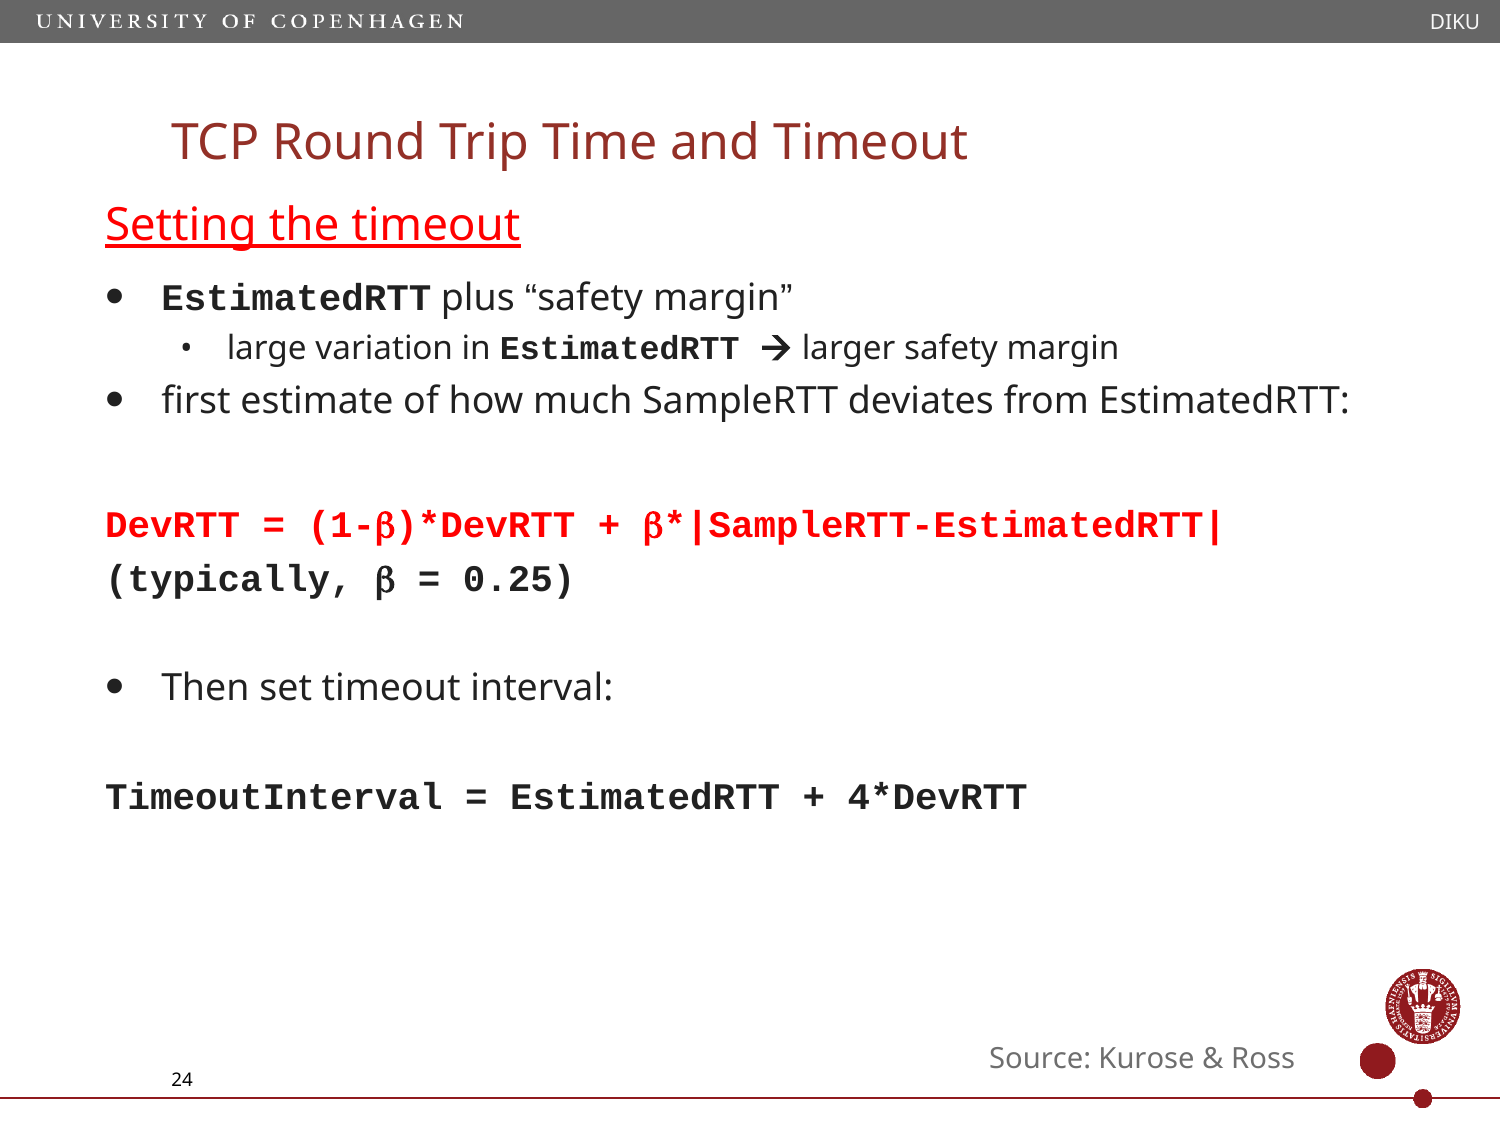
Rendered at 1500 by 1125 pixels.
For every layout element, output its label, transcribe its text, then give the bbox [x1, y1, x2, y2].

text_box Source: Kurose & Ross [974, 1031, 1341, 1083]
text_box DIKU [469, 0, 1495, 43]
list Setting the timeout EstimatedRTT plus “safety margin” large variation in EstimatedRTT  larger safety margin first estimate of how much SampleRTT deviates from EstimatedRTT: DevRTT = (1-)*DevRTT + *|SampleRTT-EstimatedRTT| (typically,  = 0.25) Then set timeout interval: TimeoutInterval = EstimatedRTT + 4*DevRTT [105, 195, 1426, 1036]
text_box [171, 1067, 522, 1092]
title TCP Round Trip Time and Timeout [171, 75, 1329, 171]
picture [0, 910, 1500, 1122]
